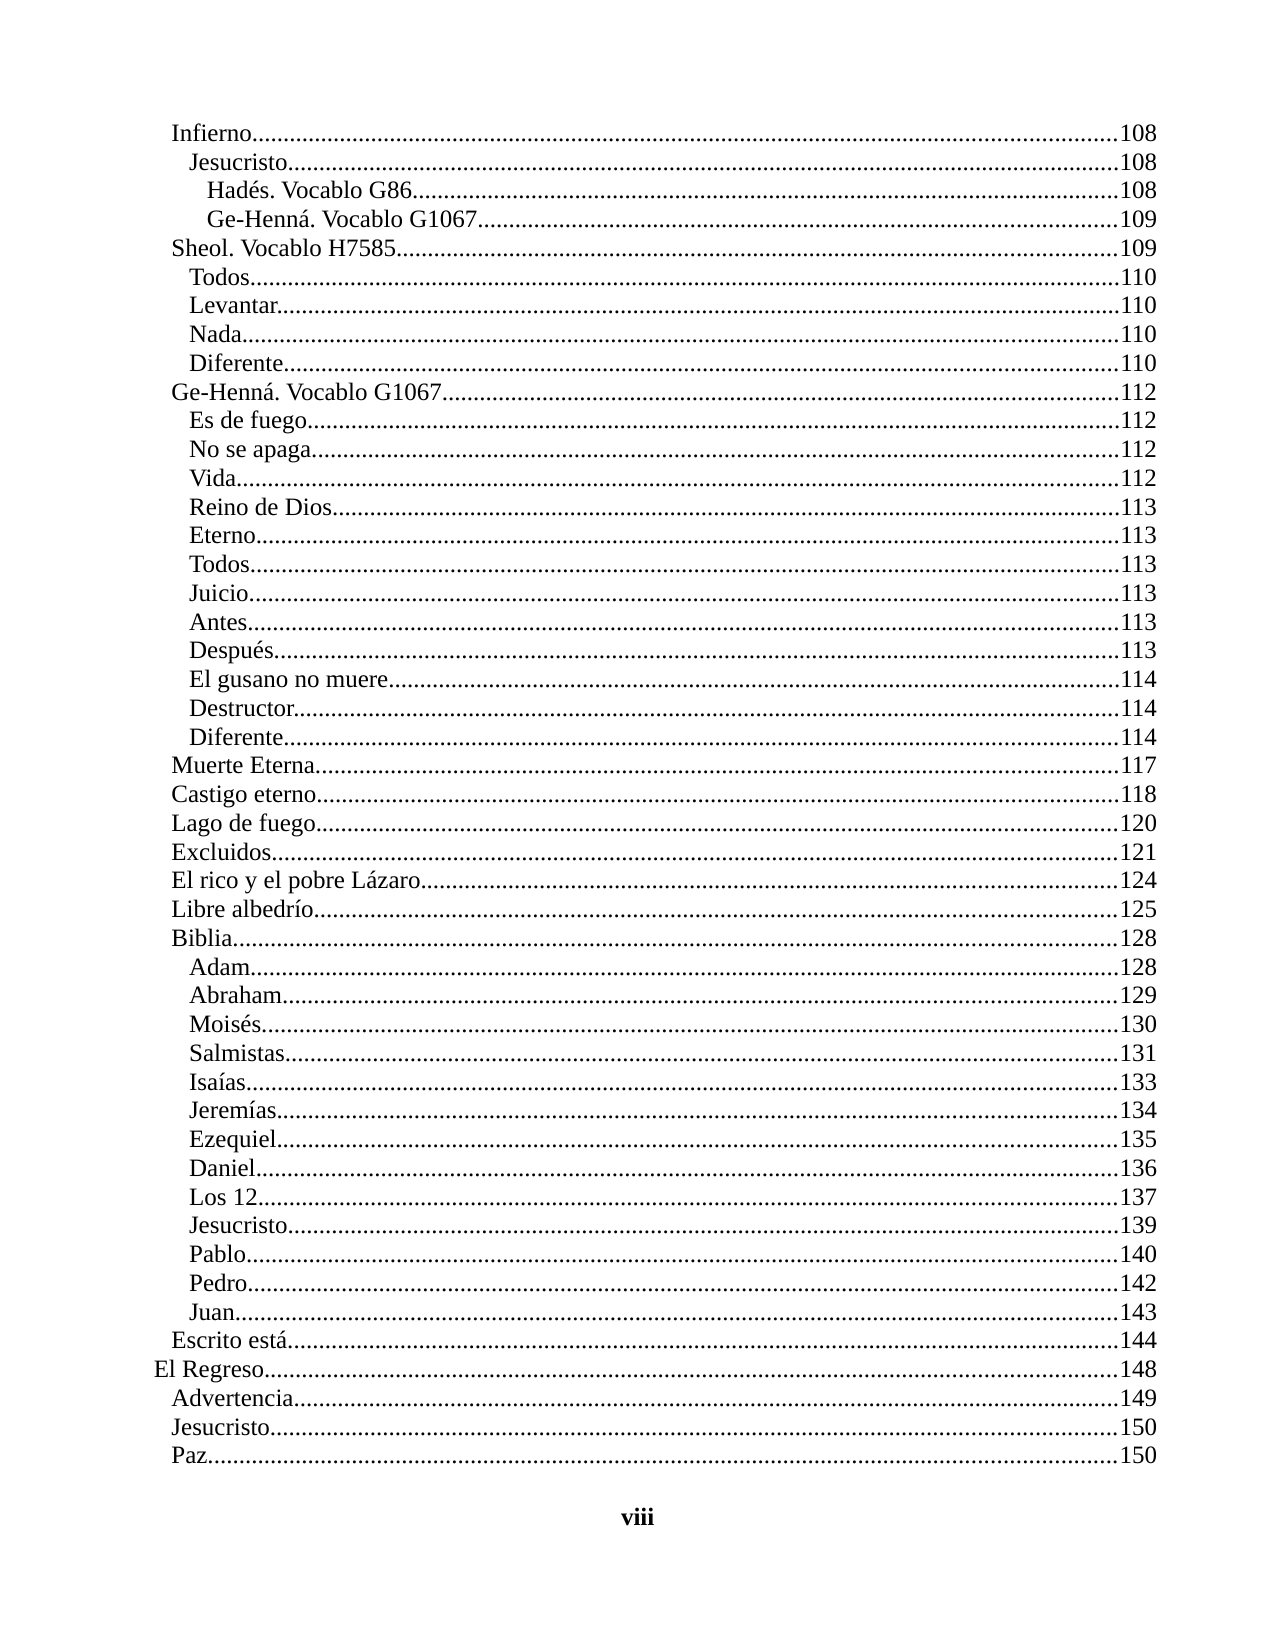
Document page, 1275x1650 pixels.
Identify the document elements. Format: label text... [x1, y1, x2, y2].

text Destructor. 114 [189, 693, 1157, 722]
text Pedro. 142 [189, 1268, 1157, 1297]
text Levantar. 110 [189, 291, 1157, 319]
text Ge-Henná. Vocablo G1067. 112 [171, 377, 1157, 406]
text Jeremías. 134 [189, 1096, 1157, 1124]
text Diferente. 114 [189, 722, 1157, 751]
text Vida. 112 [189, 463, 1157, 492]
text Daniel. 136 [189, 1153, 1157, 1182]
text Excluidos. 121 [171, 837, 1157, 866]
text Todos. 110 [189, 262, 1157, 291]
text Juicio. 113 [189, 578, 1157, 607]
text Ge-Henná. Vocablo G1067. 109 [207, 204, 1157, 233]
text Muerte Eterna. 117 [171, 751, 1157, 779]
text Lago de fuego. 120 [171, 808, 1157, 837]
text Jesucristo. 139 [189, 1211, 1157, 1239]
text Advertencia. 149 [171, 1383, 1157, 1412]
text Jesucristo. 150 [171, 1412, 1157, 1441]
text Abraham. 129 [189, 981, 1157, 1009]
text Antes. 113 [189, 607, 1157, 636]
text El rico y el pobre Lázaro. 124 [171, 866, 1157, 894]
text Escrito está. 144 [171, 1326, 1157, 1354]
text Castigo eterno. 118 [171, 779, 1157, 808]
text Eterno. 113 [189, 521, 1157, 549]
text Reino de Dios. 113 [189, 492, 1157, 521]
text El Regreso. 148 [153, 1354, 1157, 1383]
text Todos. 113 [189, 549, 1157, 578]
text Libre albedrío. 125 [171, 894, 1157, 923]
text Sheol. Vocablo H7585. 109 [171, 233, 1157, 262]
text Pablo. 140 [189, 1239, 1157, 1268]
text Juan. 143 [189, 1297, 1157, 1326]
text Adam. 128 [189, 952, 1157, 981]
text Infierno. 108 [171, 118, 1157, 147]
text No se apaga. 112 [189, 434, 1157, 463]
text Salmistas. 131 [189, 1038, 1157, 1067]
text Jesucristo. 108 [189, 147, 1157, 176]
text Moisés. 130 [189, 1009, 1157, 1038]
text Nada. 110 [189, 319, 1157, 348]
text Diferente. 110 [189, 348, 1157, 377]
text Biblia. 128 [171, 923, 1157, 952]
text Es de fuego. 112 [189, 406, 1157, 434]
text Hadés. Vocablo G86. 108 [207, 176, 1157, 204]
text Paz. 150 [171, 1441, 1157, 1469]
text Después. 113 [189, 636, 1157, 664]
text Isaías. 133 [189, 1067, 1157, 1096]
text El gusano no muere. 114 [189, 664, 1157, 693]
text Los 12. 137 [189, 1182, 1157, 1211]
text Ezequiel. 135 [189, 1124, 1157, 1153]
